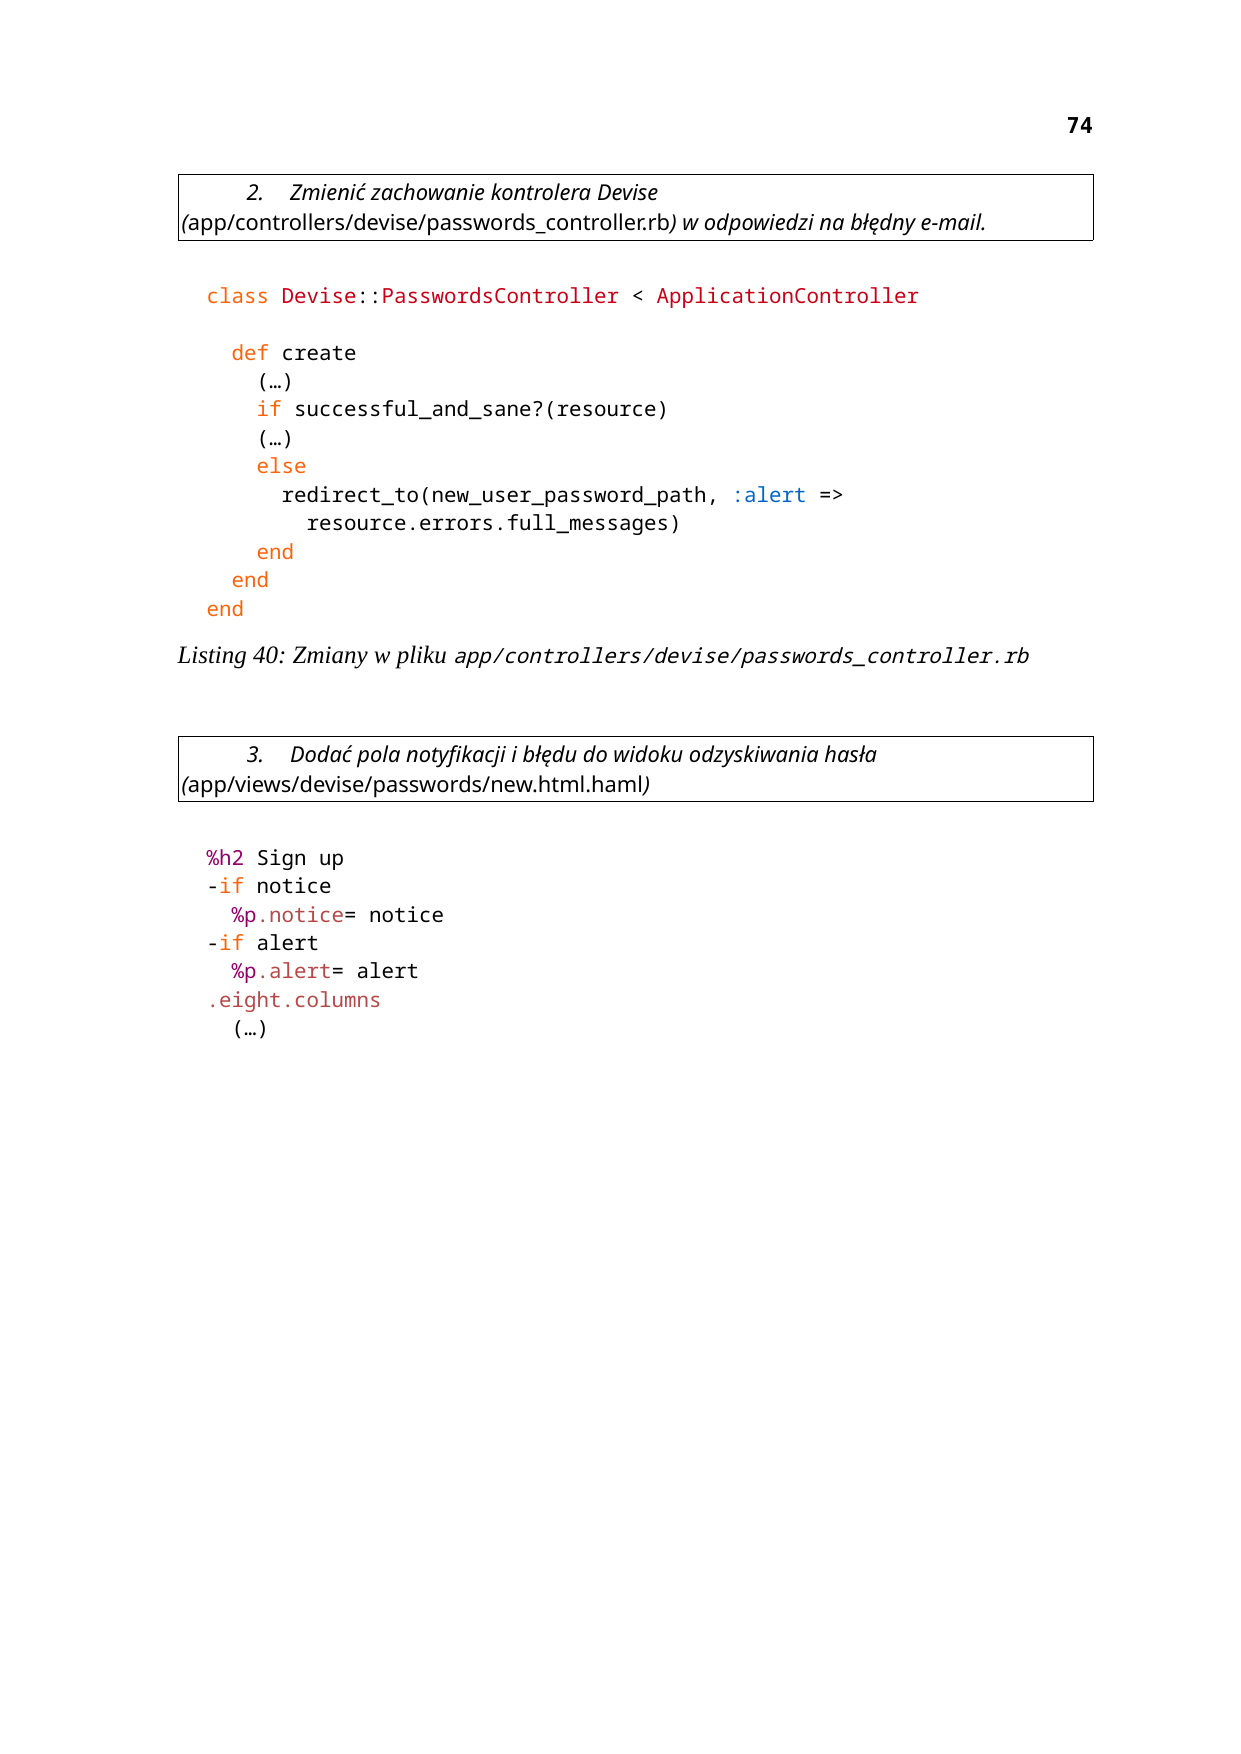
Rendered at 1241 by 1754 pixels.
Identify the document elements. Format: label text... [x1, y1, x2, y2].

list Zmienić zachowanie kontrolera Devise (app/controllers/devise/passwords_controller.rb) w odpowiedzi na błędny e-mail. [179, 175, 1093, 240]
list Dodać pola notyfikacji i błędu do widoku odzyskiwania hasła (app/views/devise/passwords/new.html.haml) [179, 737, 1093, 801]
table_header %h2 Sign up -if notice %p.notice= notice -if alert %p.alert= alert .eight.columns (…) [177, 837, 1093, 1048]
list Listing 40: Zmiany w pliku app/controllers/devise/passwords_controller.rb [177, 640, 1093, 670]
table_header class Devise::PasswordsController < ApplicationController def create (…) if successful_and_sane?(resource) (…) else redirect_to(new_user_password_path, :alert => resource.errors.full_messages) end end end [177, 275, 1093, 628]
